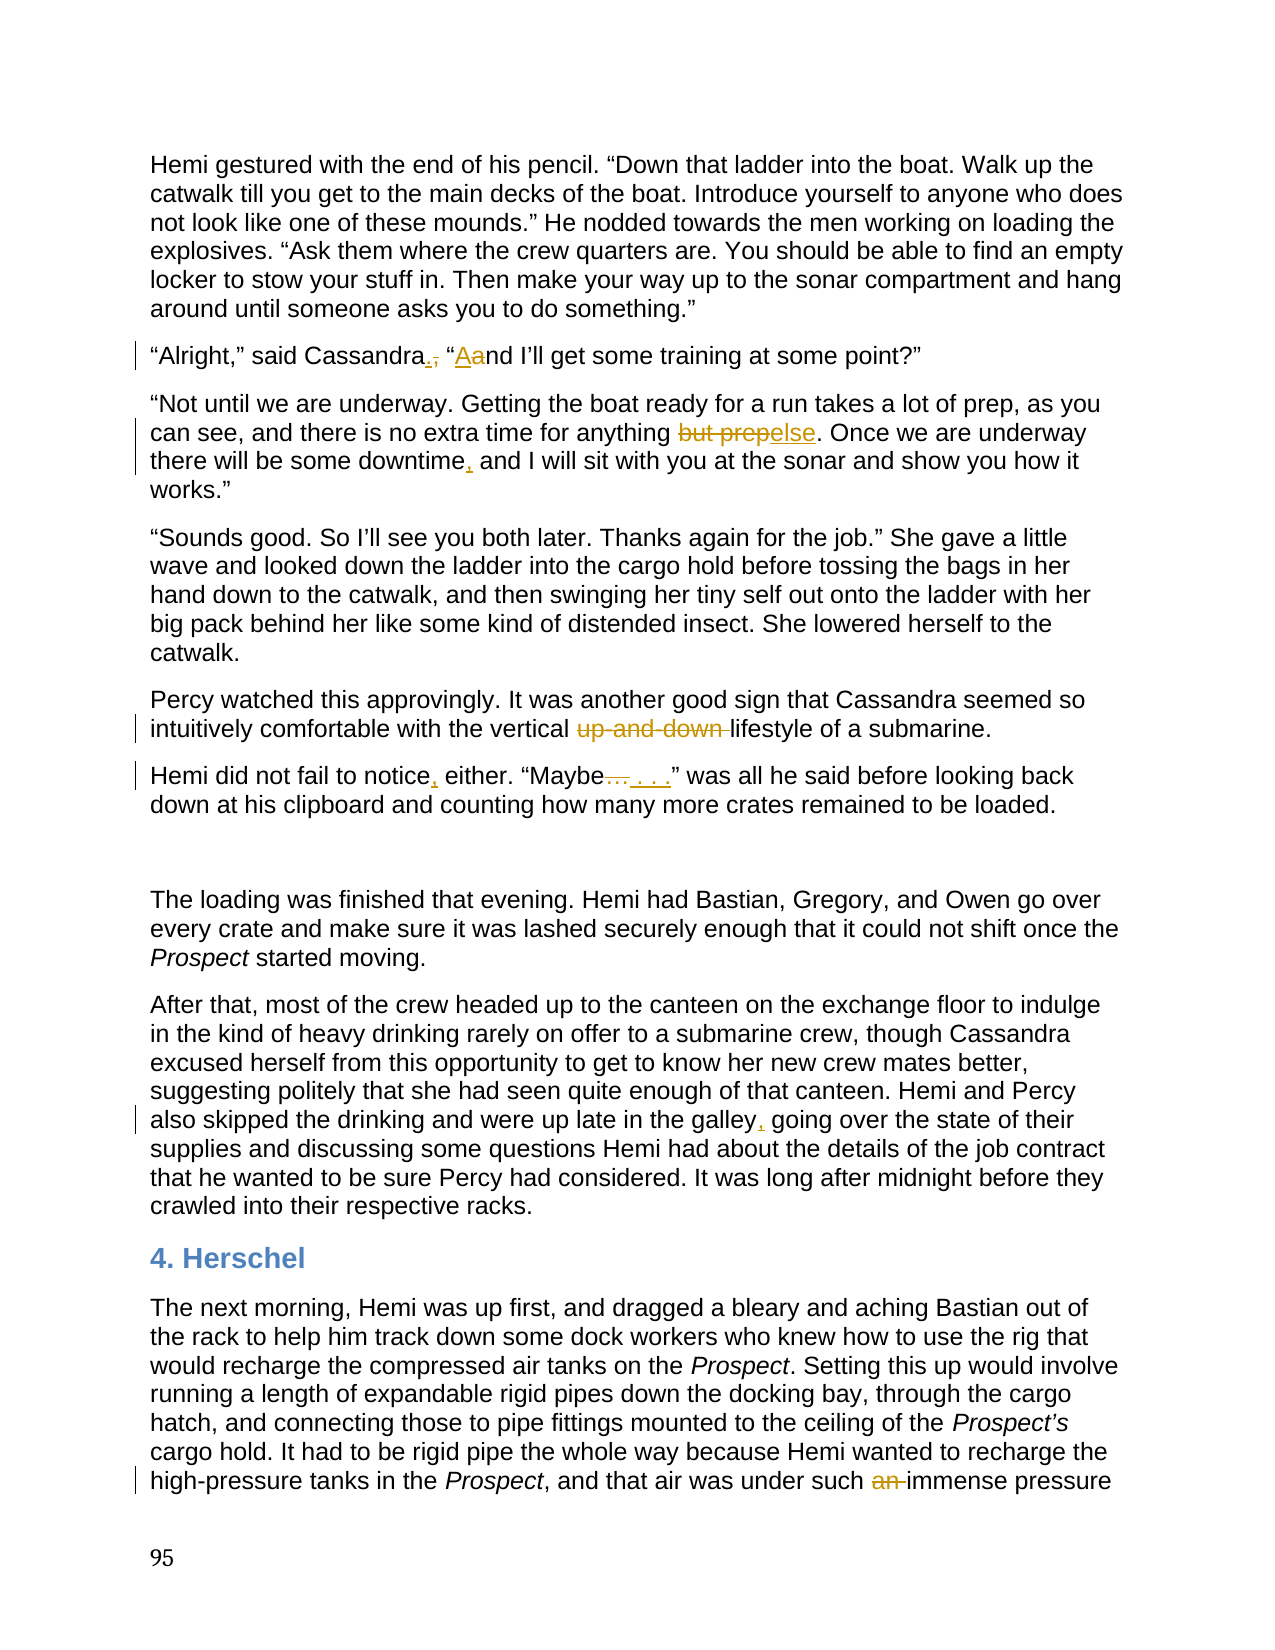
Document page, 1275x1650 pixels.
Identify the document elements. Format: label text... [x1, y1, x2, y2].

text “Not until we are underway. Getting the boat ready for a run takes a lot of prep, as you can see, and there is no extra time for anything else. Once we are underway there will be some downtime, and I will sit with you at the sonar and show you how it works.” [150, 389, 1125, 504]
text “Sounds good. So I’ll see you both later. Thanks again for the job.” She gave a little wave and looked down the ladder into the cargo hold before tossing the bags in her hand down to the catwalk, and then swinging her tiny self out onto the ladder with her big pack behind her like some kind of distended insect. She lowered herself to the catwalk. [150, 522, 1125, 666]
subtitle 4. Herschel [150, 1241, 1125, 1274]
text Hemi gestured with the end of his pencil. “Down that ladder into the boat. Walk up the catwalk till you get to the main decks of the boat. Introduce yourself to anyone who does not look like one of these mounds.” He nodded towards the men working on loading the explosives. “Ask them where the crew quarters are. You should be able to find an empty locker to stow your stuff in. Then make your way up to the sonar compartment and hang around until someone asks you to do something.” [150, 150, 1125, 322]
text “Alright,” said Cassandra. “And I’ll get some training at some point?” [150, 341, 1125, 370]
text The next morning, Hemi was up first, and dragged a bleary and aching Bastian out of the rack to help him track down some dock workers who knew how to use the rig that would recharge the compressed air tanks on the Prospect. Setting this up would involve running a length of expandable rigid pipes down the docking bay, through the cargo hatch, and connecting those to pipe fittings mounted to the ceiling of the Prospect’s cargo hold. It had to be rigid pipe the whole way because Hemi wanted to recharge the high-pressure tanks in the Prospect, and that air was under such immense pressure [150, 1293, 1125, 1494]
text After that, most of the crew headed up to the canteen on the exchange floor to indulge in the kind of heavy drinking rarely on offer to a submarine crew, though Cassandra excused herself from this opportunity to get to know her new crew mates better, suggesting politely that she had seen quite enough of that canteen. Hemi and Percy also skipped the drinking and were up late in the galley, going over the state of their supplies and discussing some questions Hemi had about the details of the job contract that he wanted to be sure Percy had considered. It was long after midnight before they crawled into their respective racks. [150, 990, 1125, 1220]
text Hemi did not fail to notice, either. “Maybe . . .” was all he said before looking back down at his clipboard and counting how many more crates remained to be loaded. [150, 761, 1125, 819]
text The loading was finished that evening. Hemi had Bastian, Gregory, and Owen go over every crate and make sure it was lashed securely enough that it could not shift once the Prospect started moving. [150, 885, 1125, 971]
text Percy watched this approvingly. It was another good sign that Cassandra seemed so intuitively comfortable with the vertical lifestyle of a submarine. [150, 685, 1125, 742]
